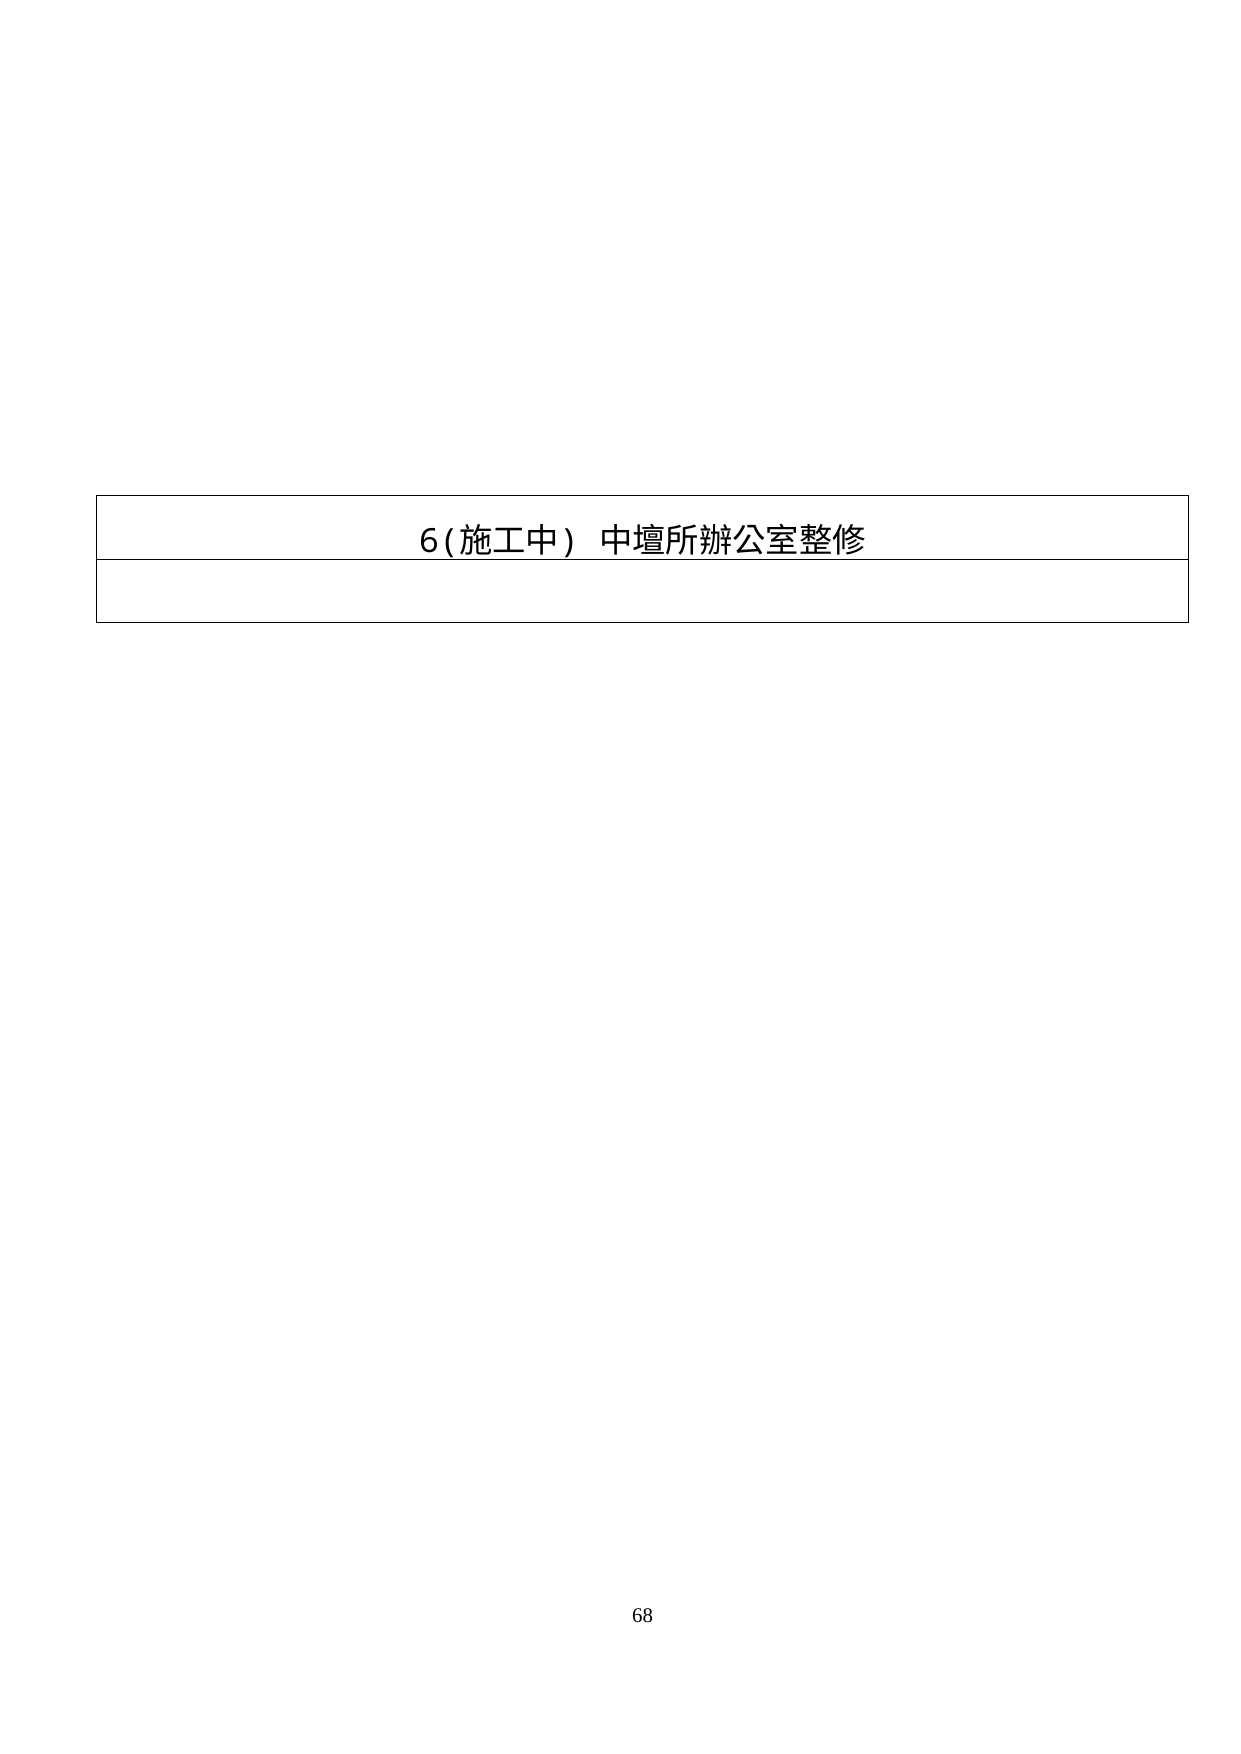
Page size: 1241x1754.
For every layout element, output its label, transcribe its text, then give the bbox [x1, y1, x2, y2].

table_cell 6(施工中) 中壇所辦公室整修 [97, 496, 1188, 558]
table_cell [97, 560, 1188, 622]
